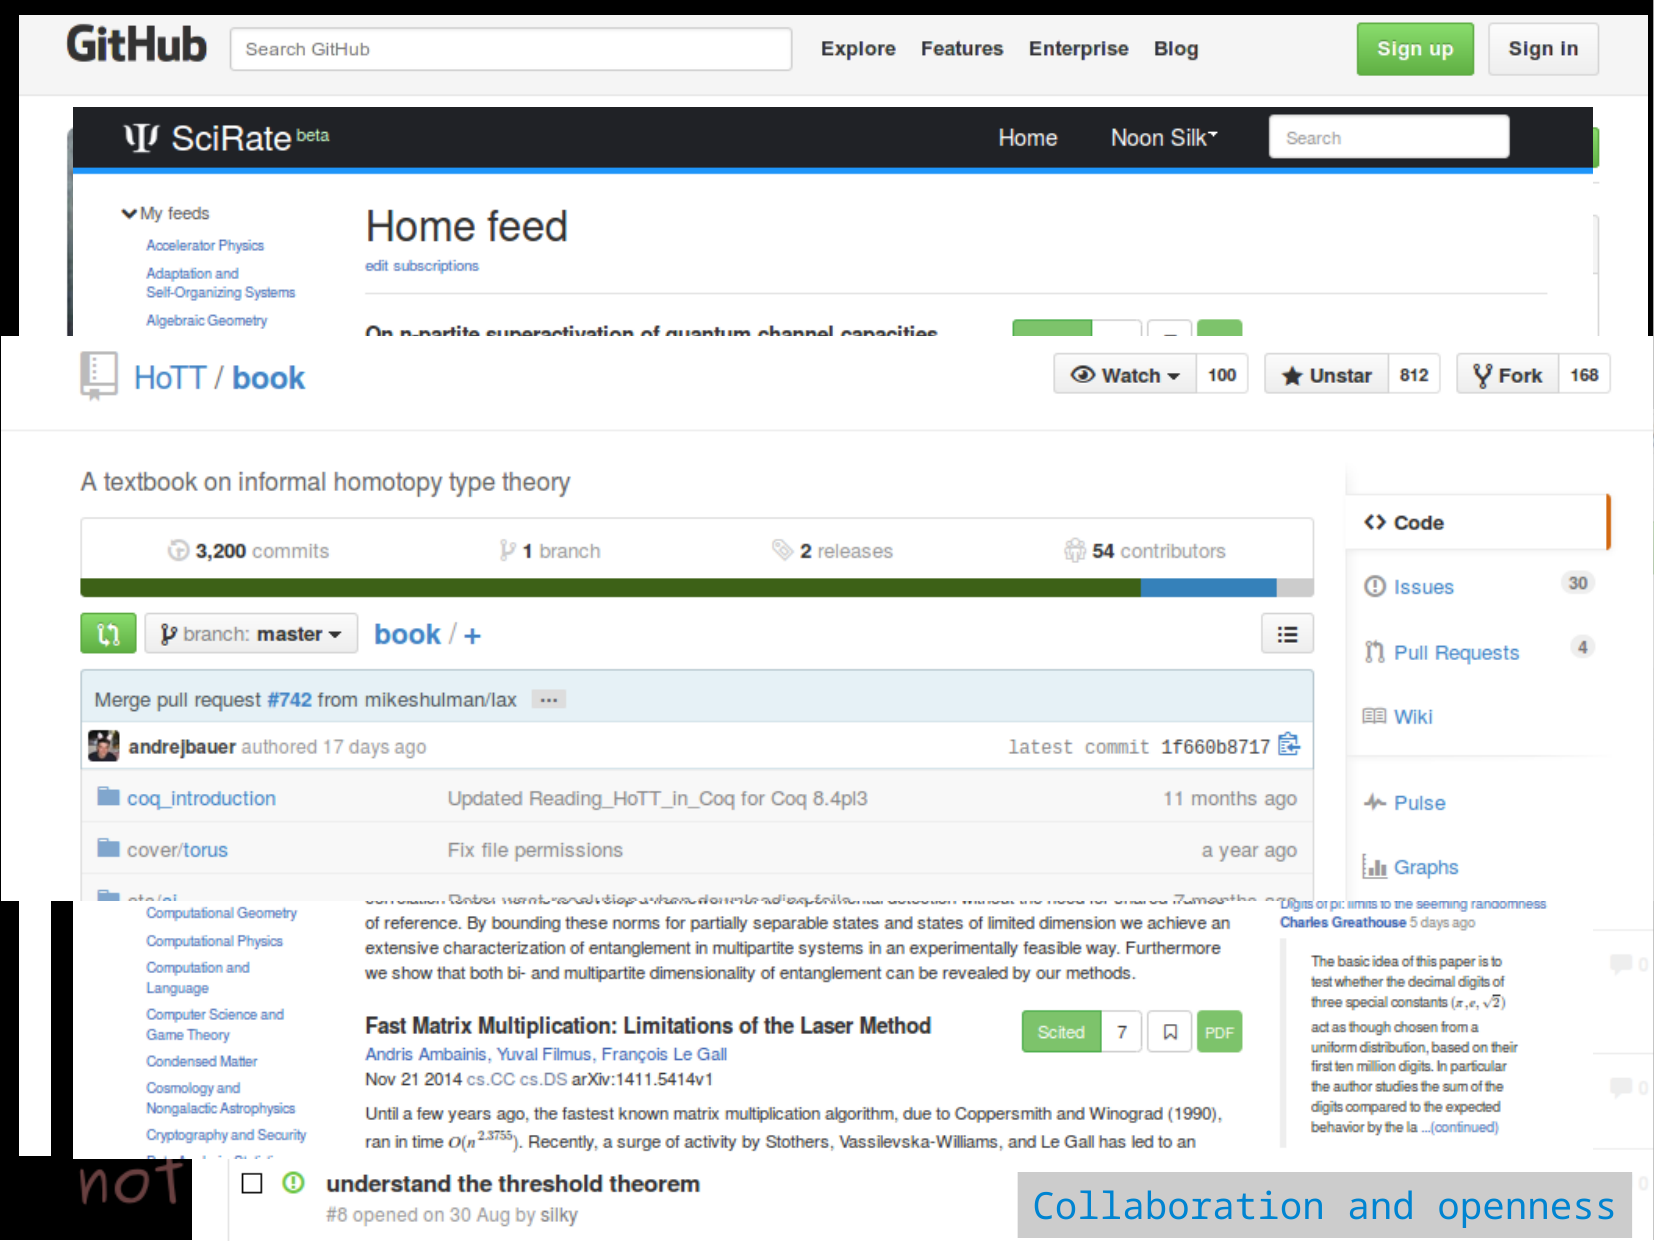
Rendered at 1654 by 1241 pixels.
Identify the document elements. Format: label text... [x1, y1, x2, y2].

picture [1, 15, 1654, 1241]
text_box Collaboration and openness [1017, 1172, 1633, 1231]
